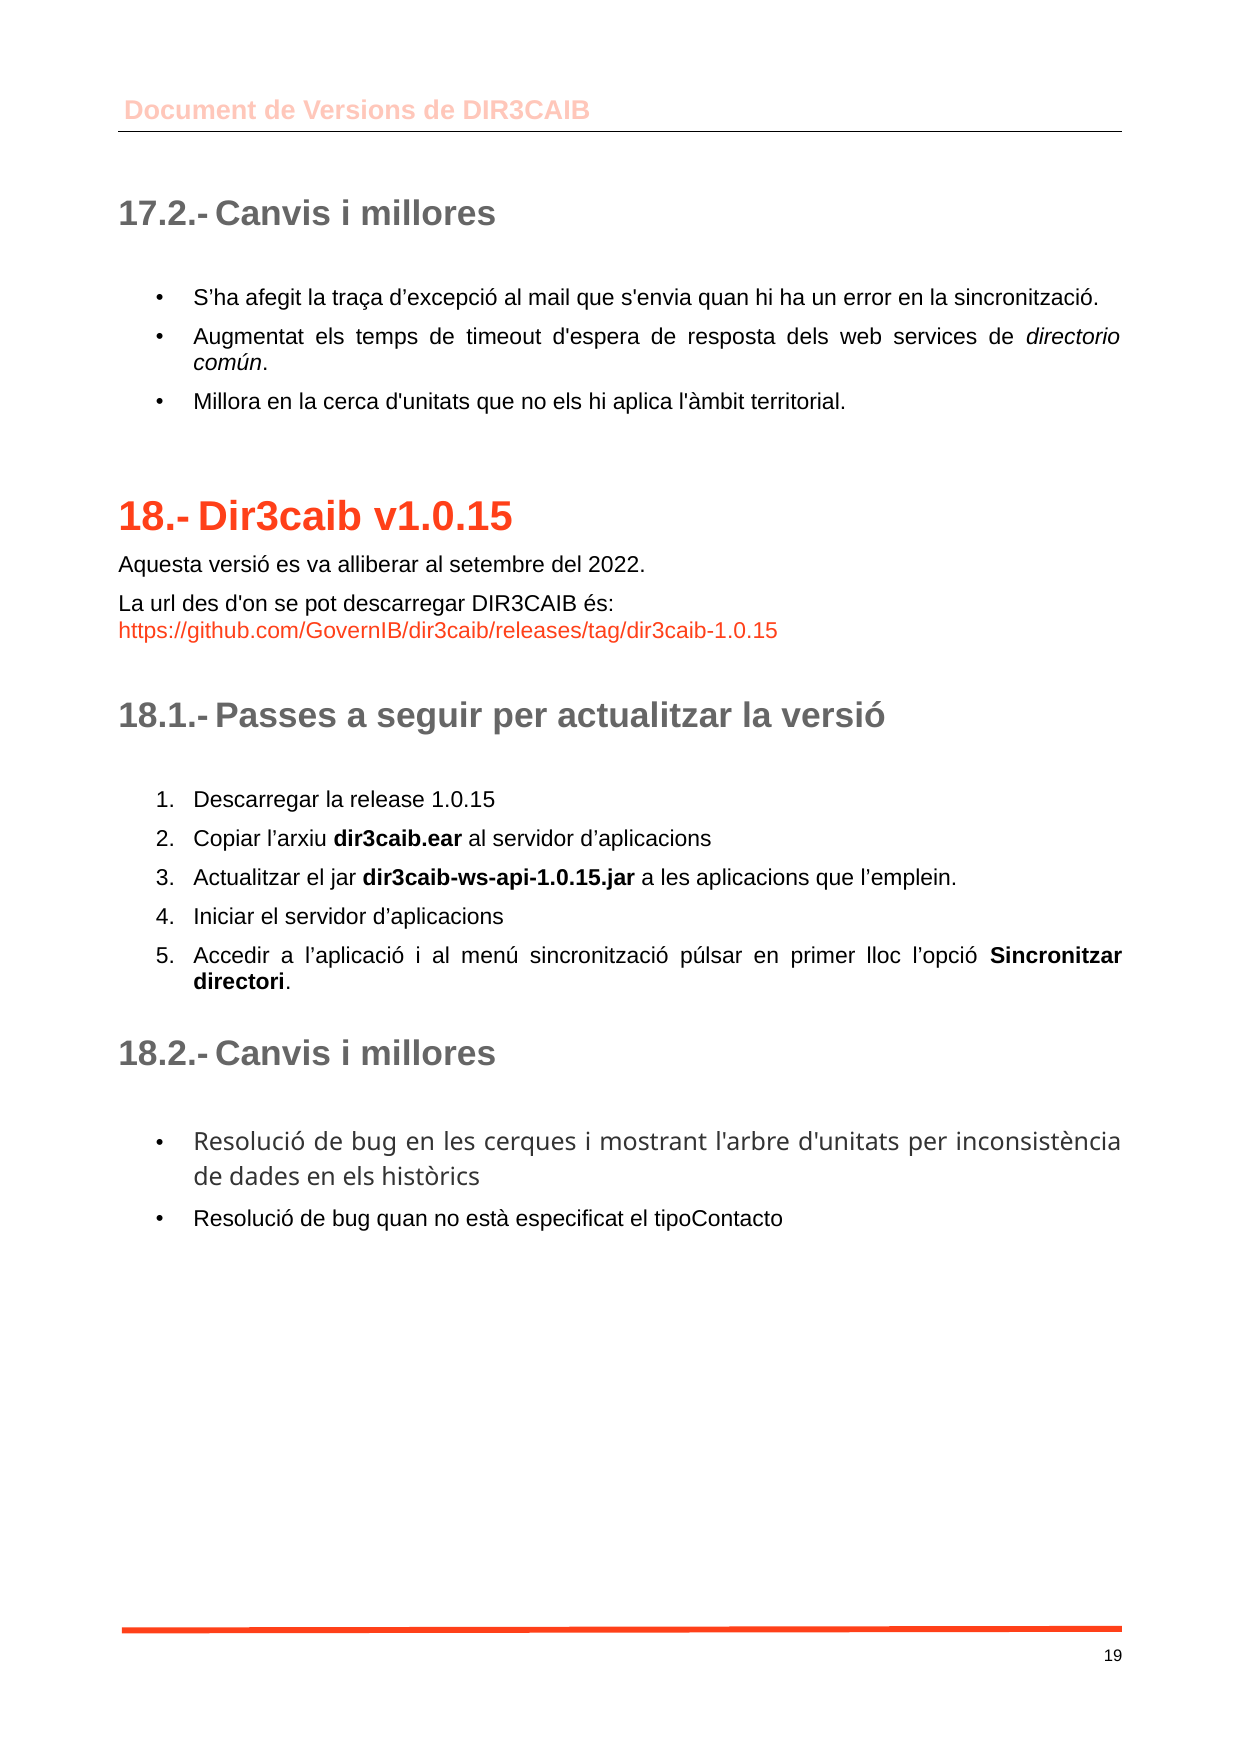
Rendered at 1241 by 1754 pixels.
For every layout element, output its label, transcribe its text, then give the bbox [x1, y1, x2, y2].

list S’ha afegit la traça d’excepció al mail que s'envia quan hi ha un error en la sincronització. [156, 284, 1122, 311]
list Accedir a l’aplicació i al menú sincronització púlsar en primer lloc l’opció Sincronitzar directori. [156, 942, 1122, 994]
list Descarregar la release 1.0.15 [156, 786, 1122, 813]
list Resolució de bug quan no està especificat el tipoContacto [156, 1205, 1122, 1231]
list Iniciar el servidor d’aplicacions [156, 903, 1122, 929]
text Aquesta versió es va alliberar al setembre del 2022. [118, 551, 1122, 578]
subtitle Passes a seguir per actualitzar la versió [118, 694, 1122, 735]
list Resolució de bug en les cerques i mostrant l'arbre d'unitats per inconsistència de dades en els històrics [156, 1124, 1122, 1192]
text https://github.com/GovernIB/dir3caib/releases/tag/dir3caib-1.0.15 [118, 617, 1122, 643]
list Millora en la cerca d'unitats que no els hi aplica l'àmbit territorial. [156, 388, 1122, 414]
list Copiar l’arxiu dir3caib.ear al servidor d’aplicacions [156, 825, 1122, 852]
text La url des d'on se pot descarregar DIR3CAIB és: [118, 590, 1122, 617]
list Augmentat els temps de timeout d'espera de resposta dels web services de directorio común. [156, 323, 1122, 376]
subtitle Canvis i millores [118, 192, 1122, 233]
list Actualitzar el jar dir3caib-ws-api-1.0.15.jar a les aplicacions que l’emplein. [156, 864, 1122, 890]
subtitle Canvis i millores [118, 1032, 1122, 1073]
subtitle Dir3caib v1.0.15 [118, 491, 1122, 539]
